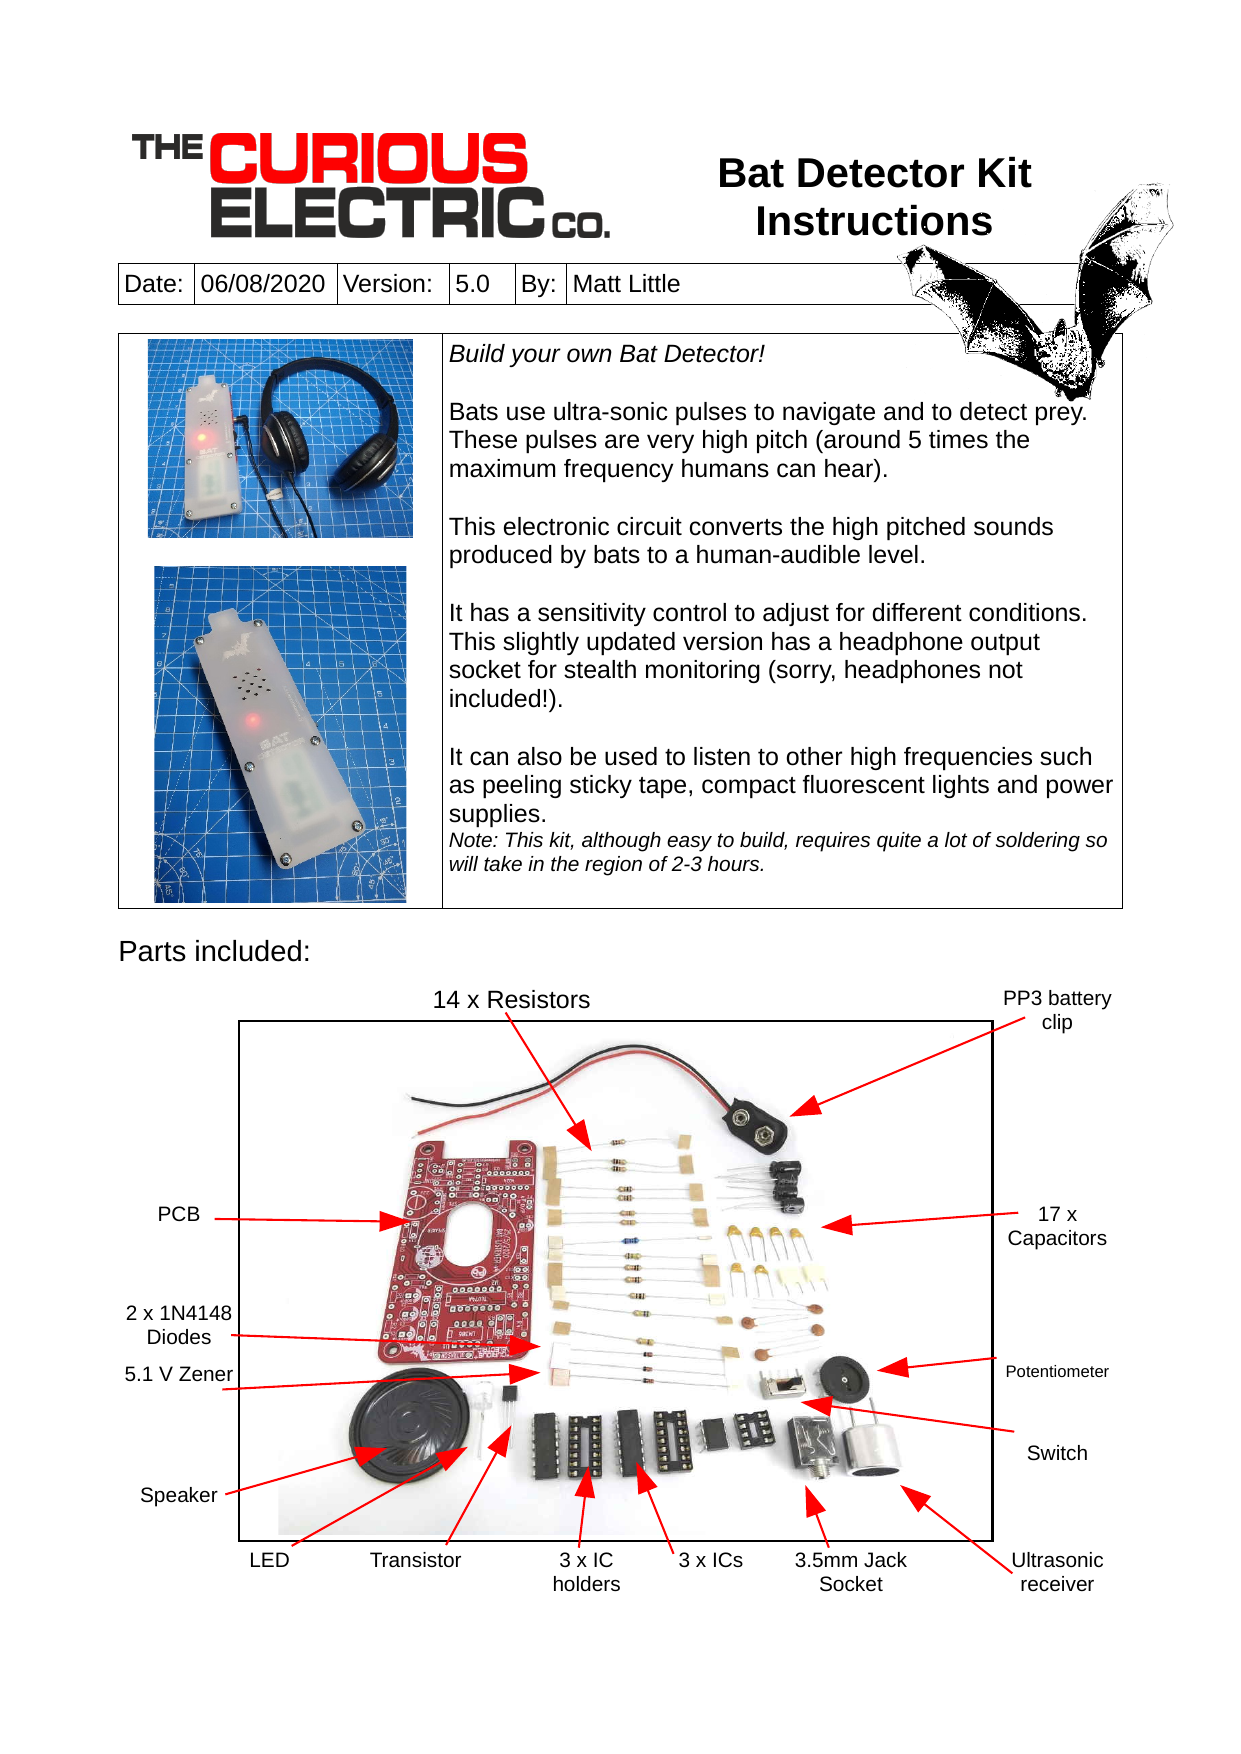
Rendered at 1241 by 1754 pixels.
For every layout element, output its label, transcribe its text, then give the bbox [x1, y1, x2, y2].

table_cell 3.5mm Jack Socket [780, 1542, 921, 1602]
table_cell [240, 1022, 512, 1218]
table_cell 5.1 V Zener [118, 1354, 238, 1433]
table_header 06/08/2020 [195, 264, 337, 304]
table_cell [451, 1535, 579, 1540]
table_header Build your own Bat Detector! Bats use ultra-sonic pulses to navigate and to detect prey. These pulses are very high pitch (around 5 times the maximum frequency humans can hear). This electronic circuit converts the high pitched sounds produced by bats to a human-audible level. It has a sensitivity control to adjust for different conditions. This slightly updated version has a headphone output socket for stealth monitoring (sorry, headphones not included!). It can also be used to listen to other high frequencies such as peeling sticky tape, compact fluorescent lights and power supplies. Note: This kit, although easy to build, requires quite a lot of soldering so will take in the region of 2-3 hours. [443, 334, 1122, 908]
table_cell Ultrasonic receiver [993, 1540, 1122, 1602]
table_cell [921, 1542, 992, 1602]
table_cell [994, 1119, 1122, 1156]
table_cell [118, 1540, 239, 1602]
table_cell [994, 1255, 1122, 1293]
table_header 5.0 [450, 264, 515, 304]
table_cell [994, 1156, 1122, 1194]
table_header [118, 980, 239, 1020]
table_cell [976, 1542, 992, 1555]
table_cell Potentiometer [994, 1354, 1122, 1395]
table_header [119, 334, 442, 908]
table_header [921, 980, 992, 1020]
table_cell [118, 1020, 238, 1156]
table_header [910, 264, 944, 295]
table_cell [954, 1216, 991, 1361]
table_cell [826, 1530, 967, 1540]
table_cell Transistor [299, 1542, 532, 1602]
table_header [239, 980, 299, 1020]
table_cell [240, 1388, 278, 1488]
table_cell Switch [994, 1433, 1122, 1475]
table_header By: [516, 264, 566, 304]
table_cell 3 x IC holders [532, 1542, 641, 1602]
table_header Date: [119, 264, 194, 304]
table_cell [240, 1337, 278, 1387]
table_cell [994, 1044, 1122, 1081]
table_header 14 x Resistors [382, 980, 641, 1020]
table_cell [954, 1425, 991, 1540]
table_header [118, 118, 626, 263]
table_header Version: [338, 264, 449, 304]
table_cell 2 x 1N4148 Diodes [118, 1293, 238, 1354]
table_cell [994, 1475, 1122, 1540]
table_cell [240, 1221, 278, 1335]
table_cell [994, 1081, 1122, 1119]
table_cell [581, 1535, 666, 1540]
subtitle Parts included: [118, 934, 1122, 967]
table_cell 3 x ICs [641, 1542, 780, 1602]
table_cell [240, 1481, 307, 1540]
table_cell [118, 1433, 238, 1475]
table_header [641, 980, 780, 1020]
table_header [299, 980, 382, 1020]
table_cell [118, 1156, 238, 1194]
table_cell [994, 1293, 1122, 1354]
table_cell Speaker [118, 1475, 238, 1540]
table_cell [954, 1034, 991, 1216]
table_cell LED [239, 1542, 299, 1602]
table_header PP3 battery clip [993, 980, 1122, 1044]
table_header [780, 980, 921, 1020]
table_header [968, 264, 1078, 304]
table_cell PCB [118, 1194, 238, 1293]
table_cell [307, 1535, 449, 1540]
table_cell [954, 1360, 991, 1427]
table_header Bat Detector Kit Instructions [626, 118, 1123, 263]
table_cell [668, 1535, 824, 1540]
table_cell [514, 1022, 991, 1045]
table_cell 17 x Capacitors [994, 1194, 1122, 1255]
table_header Matt Little [567, 264, 930, 304]
table_cell [994, 1395, 1122, 1433]
